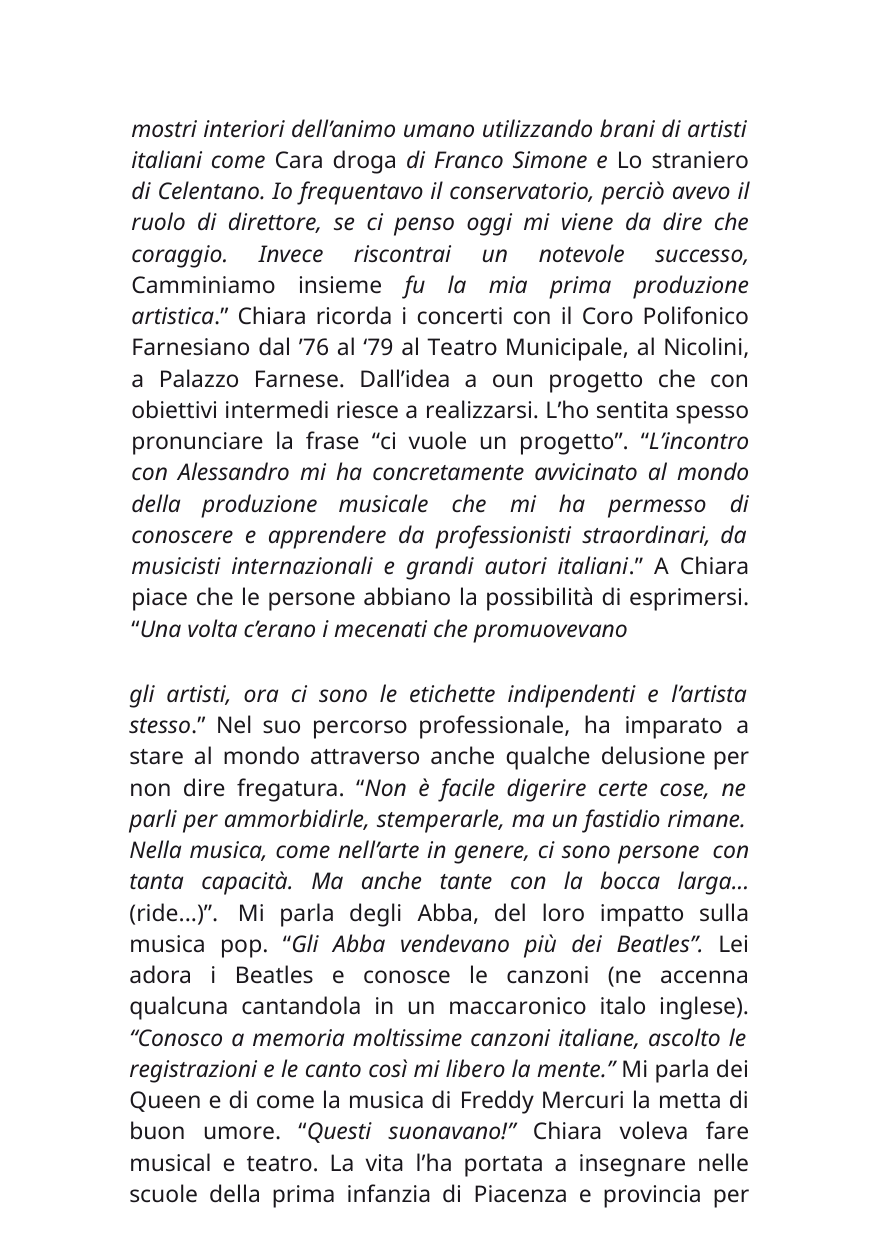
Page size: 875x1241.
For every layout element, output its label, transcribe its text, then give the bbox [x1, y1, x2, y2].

text gli artisti, ora ci sono le etichette indipendenti e l’artista stesso.” Nel suo percorso professionale, ha imparato a stare al mondo attraverso anche qualche delusione per non dire fregatura. “Non è facile digerire certe cose, ne parli per ammorbidirle, stemperarle, ma un fastidio rimane. Nella musica, come nell’arte in genere, ci sono persone con tanta capacità. Ma anche tante con la bocca larga... (ride...)”. Mi parla degli Abba, del loro impatto sulla musica pop. “Gli Abba vendevano più dei Beatles”. Lei adora i Beatles e conosce le canzoni (ne accenna qualcuna cantandola in un maccaronico italo inglese). “Conosco a memoria moltissime canzoni italiane, ascolto le registrazioni e le canto così mi libero la mente.” Mi parla dei Queen e di come la musica di Freddy Mercuri la metta di buon umore. “Questi suonavano!” Chiara voleva fare musical e teatro. La vita l’ha portata a insegnare nelle scuole della prima infanzia di Piacenza e provincia per [129, 678, 749, 1209]
text mostri interiori dell’animo umano utilizzando brani di artisti italiani come Cara droga di Franco Simone e Lo straniero di Celentano. Io frequentavo il conservatorio, perciò avevo il ruolo di direttore, se ci penso oggi mi viene da dire che coraggio. Invece riscontrai un notevole successo, Camminiamo insieme fu la mia prima produzione artistica.” Chiara ricorda i concerti con il Coro Polifonico Farnesiano dal ’76 al ‘79 al Teatro Municipale, al Nicolini, a Palazzo Farnese. Dall’idea a oun progetto che con obiettivi intermedi riesce a realizzarsi. L’ho sentita spesso pronunciare la frase “ci vuole un progetto”. “L’incontro con Alessandro mi ha concretamente avvicinato al mondo della produzione musicale che mi ha permesso di conoscere e apprendere da professionisti straordinari, da musicisti internazionali e grandi autori italiani.” A Chiara piace che le persone abbiano la possibilità di esprimersi. “Una volta c’erano i mecenati che promuovevano [131, 112, 749, 644]
